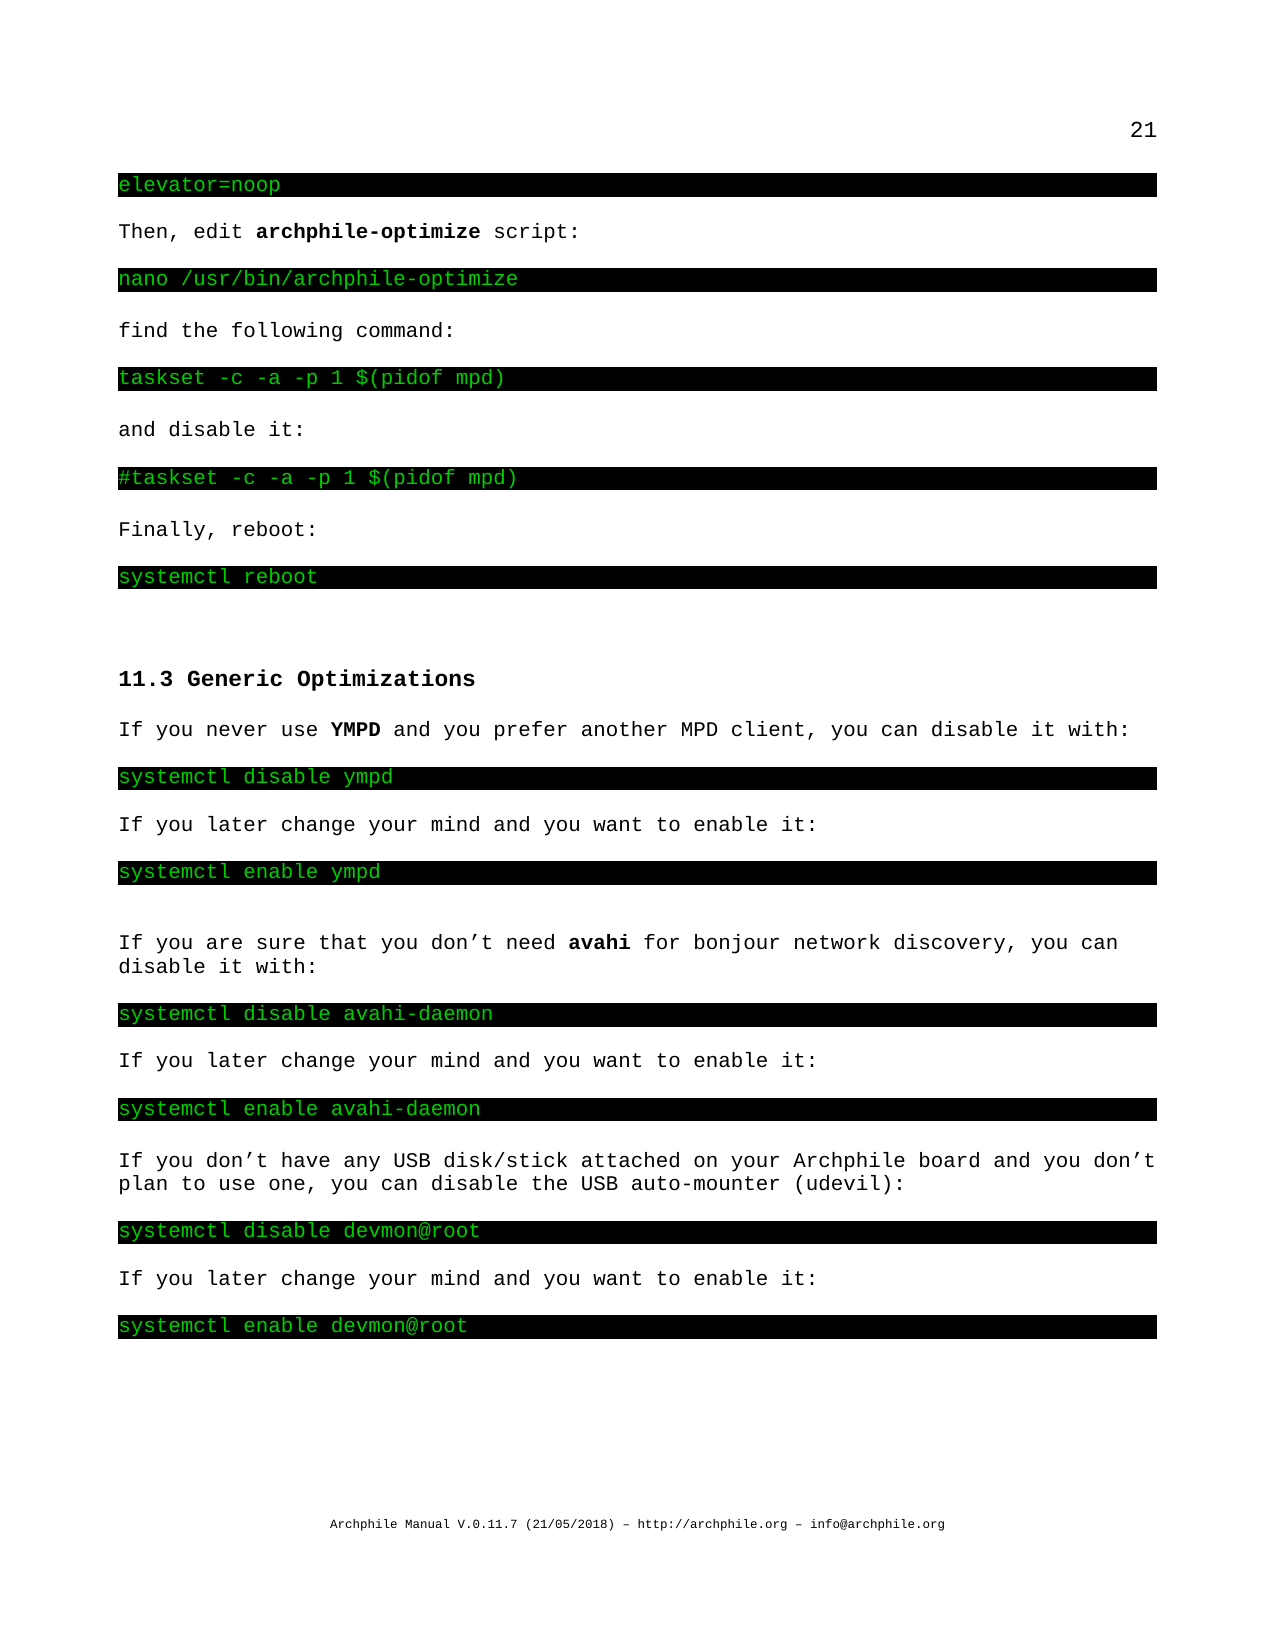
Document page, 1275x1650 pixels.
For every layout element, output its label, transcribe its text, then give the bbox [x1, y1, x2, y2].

text If you never use YMPD and you prefer another MPD client, you can disable it with: [118, 719, 1157, 743]
text systemctl disable avahi-daemon [118, 1003, 1157, 1027]
text taskset -c -a -p 1 $(pidof mpd) [118, 367, 1157, 391]
text systemctl enable avahi-daemon [118, 1098, 1157, 1121]
text systemctl enable ympd [118, 861, 1157, 885]
text #taskset -c -a -p 1 $(pidof mpd) [118, 467, 1157, 490]
text Then, edit archphile-optimize script: [118, 221, 1157, 244]
text If you don’t have any USB disk/stick attached on your Archphile board and you don’t plan to use one, you can disable the USB auto-mounter (udevil): [118, 1149, 1157, 1197]
text nano /usr/bin/archphile-optimize [118, 268, 1157, 292]
text 11.3 Generic Optimizations [118, 667, 1157, 693]
text If you later change your mind and you want to enable it: [118, 1050, 1157, 1074]
text systemctl disable ympd [118, 767, 1157, 790]
text Finally, reboot: [118, 519, 1157, 542]
text and disable it: [118, 419, 1157, 443]
text If you later change your mind and you want to enable it: [118, 1268, 1157, 1291]
text If you are sure that you don’t need avahi for bonjour network discovery, you can disable it with: [118, 932, 1157, 979]
text systemctl reboot [118, 566, 1157, 589]
text elevator=noop [118, 173, 1157, 197]
text find the following command: [118, 320, 1157, 344]
text systemctl enable devmon@root [118, 1315, 1157, 1339]
text systemctl disable devmon@root [118, 1221, 1157, 1244]
text If you later change your mind and you want to enable it: [118, 814, 1157, 837]
